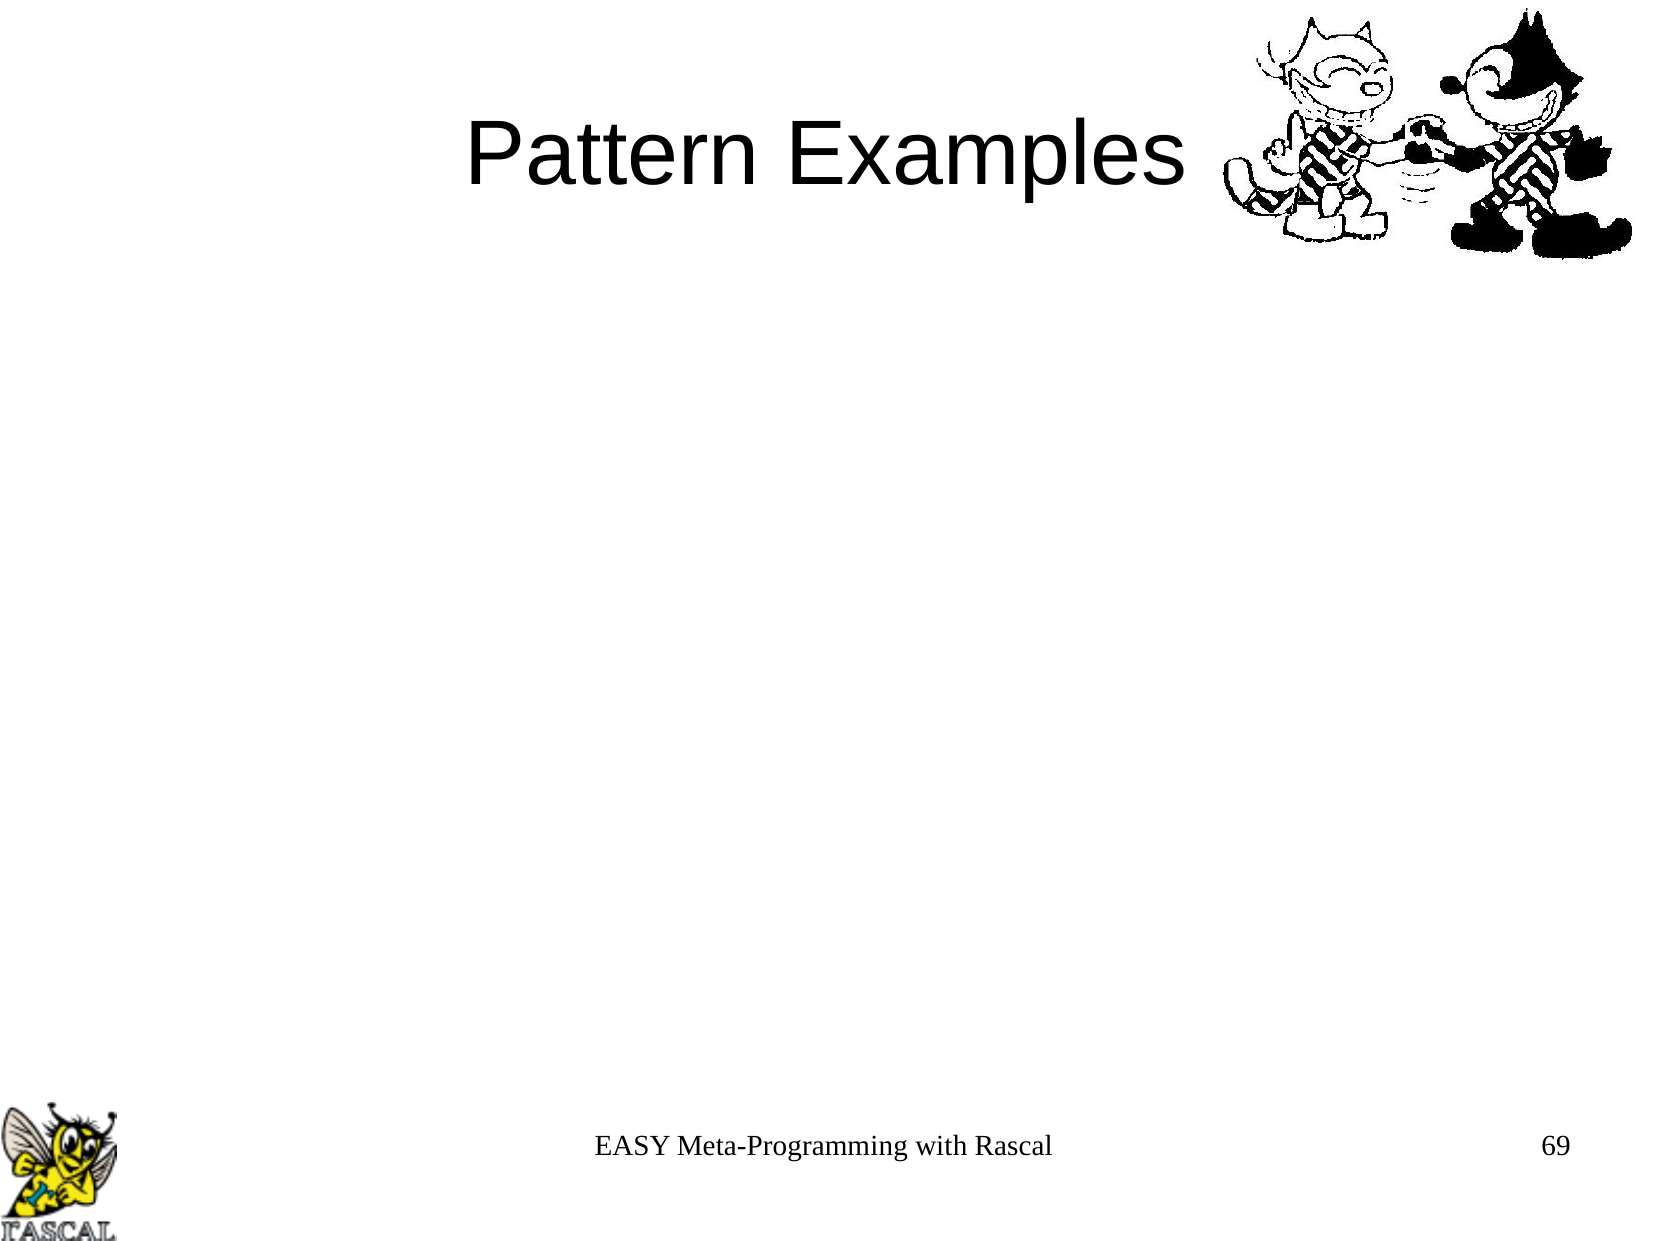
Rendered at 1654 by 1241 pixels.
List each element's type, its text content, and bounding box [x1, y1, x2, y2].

picture [0, 1102, 117, 1241]
picture [1214, 7, 1642, 271]
title Pattern Examples [82, 49, 1214, 257]
